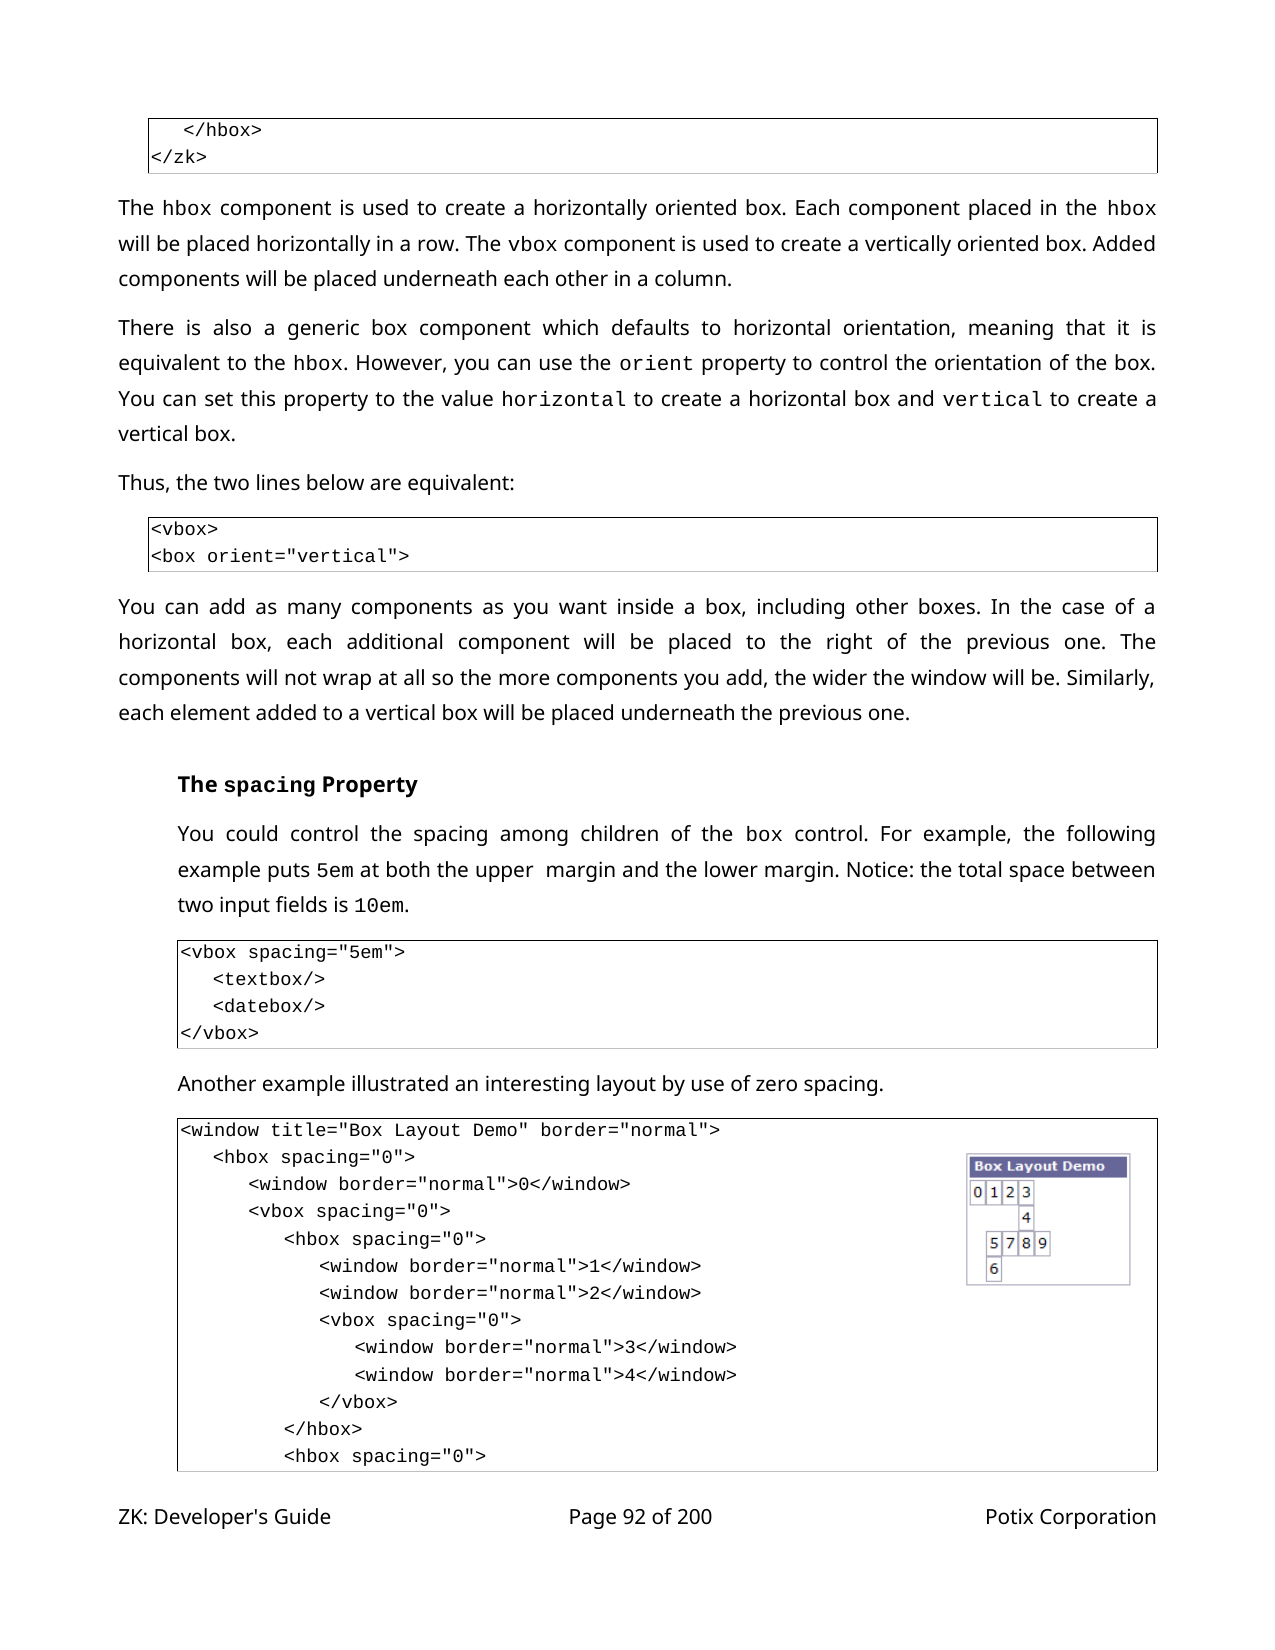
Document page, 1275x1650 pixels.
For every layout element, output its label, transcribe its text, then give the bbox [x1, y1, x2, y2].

text <hbox spacing="0"> [178, 1444, 1157, 1471]
text <datebox/> [178, 994, 1157, 1018]
text You can add as many components as you want inside a box, including other boxes. In the case of a horizontal box, each additional component will be placed to the right of the previous one. The components will not wrap at all so the more components you add, the wider the window will be. Similarly, each element added to a vertical box will be placed underneath the previous one. [118, 592, 1157, 726]
text <window border="normal">0</window> [178, 1172, 964, 1196]
subtitle The spacing Property [177, 768, 1157, 799]
text <window border="normal">2</window> [178, 1281, 1157, 1305]
text <textbox/> [178, 967, 1157, 991]
text <hbox spacing="0"> [178, 1145, 1157, 1169]
text <window border="normal">4</window> [178, 1362, 1157, 1387]
text </vbox> [178, 1390, 1157, 1414]
text <hbox spacing="0"> [178, 1227, 964, 1251]
text Thus, the two lines below are equivalent: [118, 468, 1157, 496]
text The hbox component is used to create a horizontally oriented box. Each component placed in the hbox will be placed horizontally in a row. The vbox component is used to create a vertically oriented box. Added components will be placed underneath each other in a column. [118, 193, 1157, 292]
text </vbox> [178, 1021, 1157, 1048]
text <vbox spacing="0"> [178, 1199, 964, 1224]
text </hbox> [178, 1417, 1157, 1441]
text <vbox> [149, 518, 1157, 541]
text <window border="normal">1</window> [178, 1254, 964, 1278]
text Another example illustrated an interesting layout by use of zero spacing. [177, 1069, 1157, 1097]
picture [964, 1152, 1133, 1289]
text <window border="normal">3</window> [178, 1335, 1157, 1359]
text There is also a generic box component which defaults to horizontal orientation, meaning that it is equivalent to the hbox. However, you can use the orient property to control the orientation of the box. You can set this property to the value horizontal to create a horizontal box and vertical to create a vertical box. [118, 313, 1157, 448]
text <box orient="vertical"> [149, 544, 1157, 571]
text <vbox spacing="5em"> [178, 941, 1157, 964]
text </zk> [149, 145, 1157, 173]
text [1133, 1199, 1157, 1224]
text <vbox spacing="0"> [178, 1308, 1157, 1332]
text You could control the spacing among children of the box control. For example, the following example puts 5em at both the upper margin and the lower margin. Notice: the total space between two input fields is 10em. [177, 819, 1157, 919]
text </hbox> [149, 119, 1157, 142]
text <window title="Box Layout Demo" border="normal"> [178, 1119, 1157, 1142]
text [1133, 1227, 1157, 1251]
